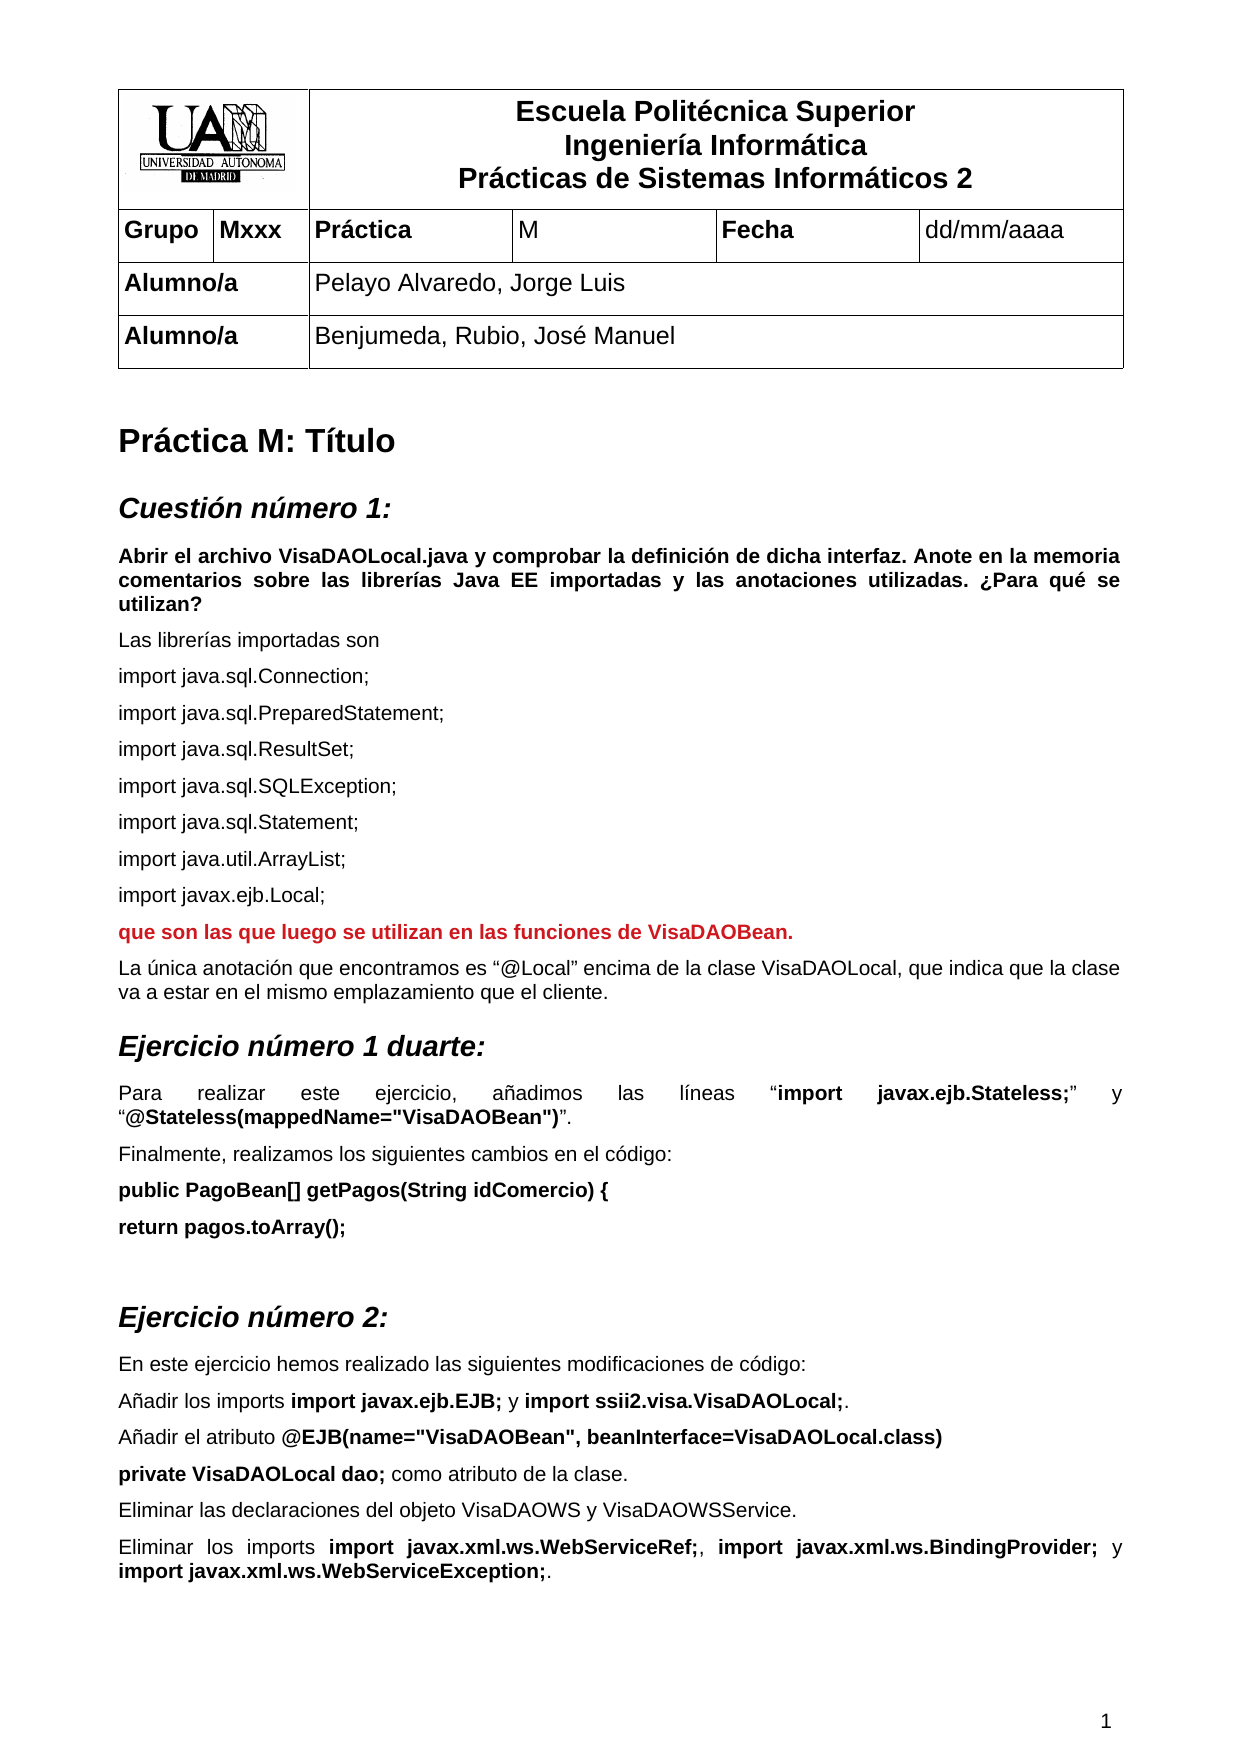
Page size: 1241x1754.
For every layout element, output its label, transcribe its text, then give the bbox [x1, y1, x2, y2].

text Eliminar los imports import javax.xml.ws.WebServiceRef;, import javax.xml.ws.BindingProvider; y import javax.xml.ws.WebServiceException;. [118, 1534, 1122, 1582]
text import java.sql.ResultSet; [118, 737, 1122, 761]
subtitle Ejercicio número 2: [118, 1300, 1122, 1333]
text return pagos.toArray(); [118, 1214, 1122, 1238]
subtitle Práctica M: Título [118, 421, 1122, 460]
text Añadir el atributo @EJB(name="VisaDAOBean", beanInterface=VisaDAOLocal.class) [118, 1425, 1122, 1449]
subtitle Ejercicio número 1 duarte: [118, 1029, 1122, 1062]
text import java.sql.SQLException; [118, 774, 1122, 798]
table_cell Mxxx [214, 210, 308, 262]
text Para realizar este ejercicio, añadimos las líneas “import javax.ejb.Stateless;” y “@Stateless(mappedName="VisaDAOBean")”. [118, 1081, 1122, 1129]
table_cell M [513, 210, 716, 262]
table_cell dd/mm/aaaa [920, 210, 1123, 262]
table_cell Alumno/a [119, 263, 308, 315]
text Añadir los imports import javax.ejb.EJB; y import ssii2.visa.VisaDAOLocal;. [118, 1389, 1122, 1413]
subtitle Cuestión número 1: [118, 491, 1122, 525]
table_cell Práctica [310, 210, 512, 262]
text La única anotación que encontramos es “@Local” encima de la clase VisaDAOLocal, que indica que la clase va a estar en el mismo emplazamiento que el cliente. [118, 956, 1122, 1004]
text Abrir el archivo VisaDAOLocal.java y comprobar la definición de dicha interfaz. Anote en la memoria comentarios sobre las librerías Java EE importadas y las anotaciones utilizadas. ¿Para qué se utilizan? [118, 543, 1122, 615]
text Eliminar las declaraciones del objeto VisaDAOWS y VisaDAOWSService. [118, 1498, 1122, 1522]
text import java.sql.PreparedStatement; [118, 701, 1122, 725]
text import javax.ejb.Local; [118, 883, 1122, 907]
text que son las que luego se utilizan en las funciones de VisaDAOBean. [118, 919, 1122, 943]
text Finalmente, realizamos los siguientes cambios en el código: [118, 1142, 1122, 1166]
picture [123, 94, 296, 191]
text Las librerías importadas son [118, 628, 1122, 652]
text import java.sql.Statement; [118, 810, 1122, 834]
table_cell Grupo [119, 210, 213, 262]
table_cell Benjumeda, Rubio, José Manuel [310, 316, 1123, 368]
text public PagoBean[] getPagos(String idComercio) { [118, 1178, 1122, 1202]
text import java.util.ArrayList; [118, 847, 1122, 871]
table_header [119, 90, 308, 209]
table_cell Alumno/a [119, 316, 308, 368]
text En este ejercicio hemos realizado las siguientes modificaciones de código: [118, 1352, 1122, 1376]
table_cell Pelayo Alvaredo, Jorge Luis [310, 263, 1123, 315]
table_header Escuela Politécnica Superior Ingeniería Informática Prácticas de Sistemas Informáticos 2 [310, 90, 1123, 209]
table_cell Fecha [717, 210, 919, 262]
text private VisaDAOLocal dao; como atributo de la clase. [118, 1462, 1122, 1486]
text import java.sql.Connection; [118, 664, 1122, 688]
